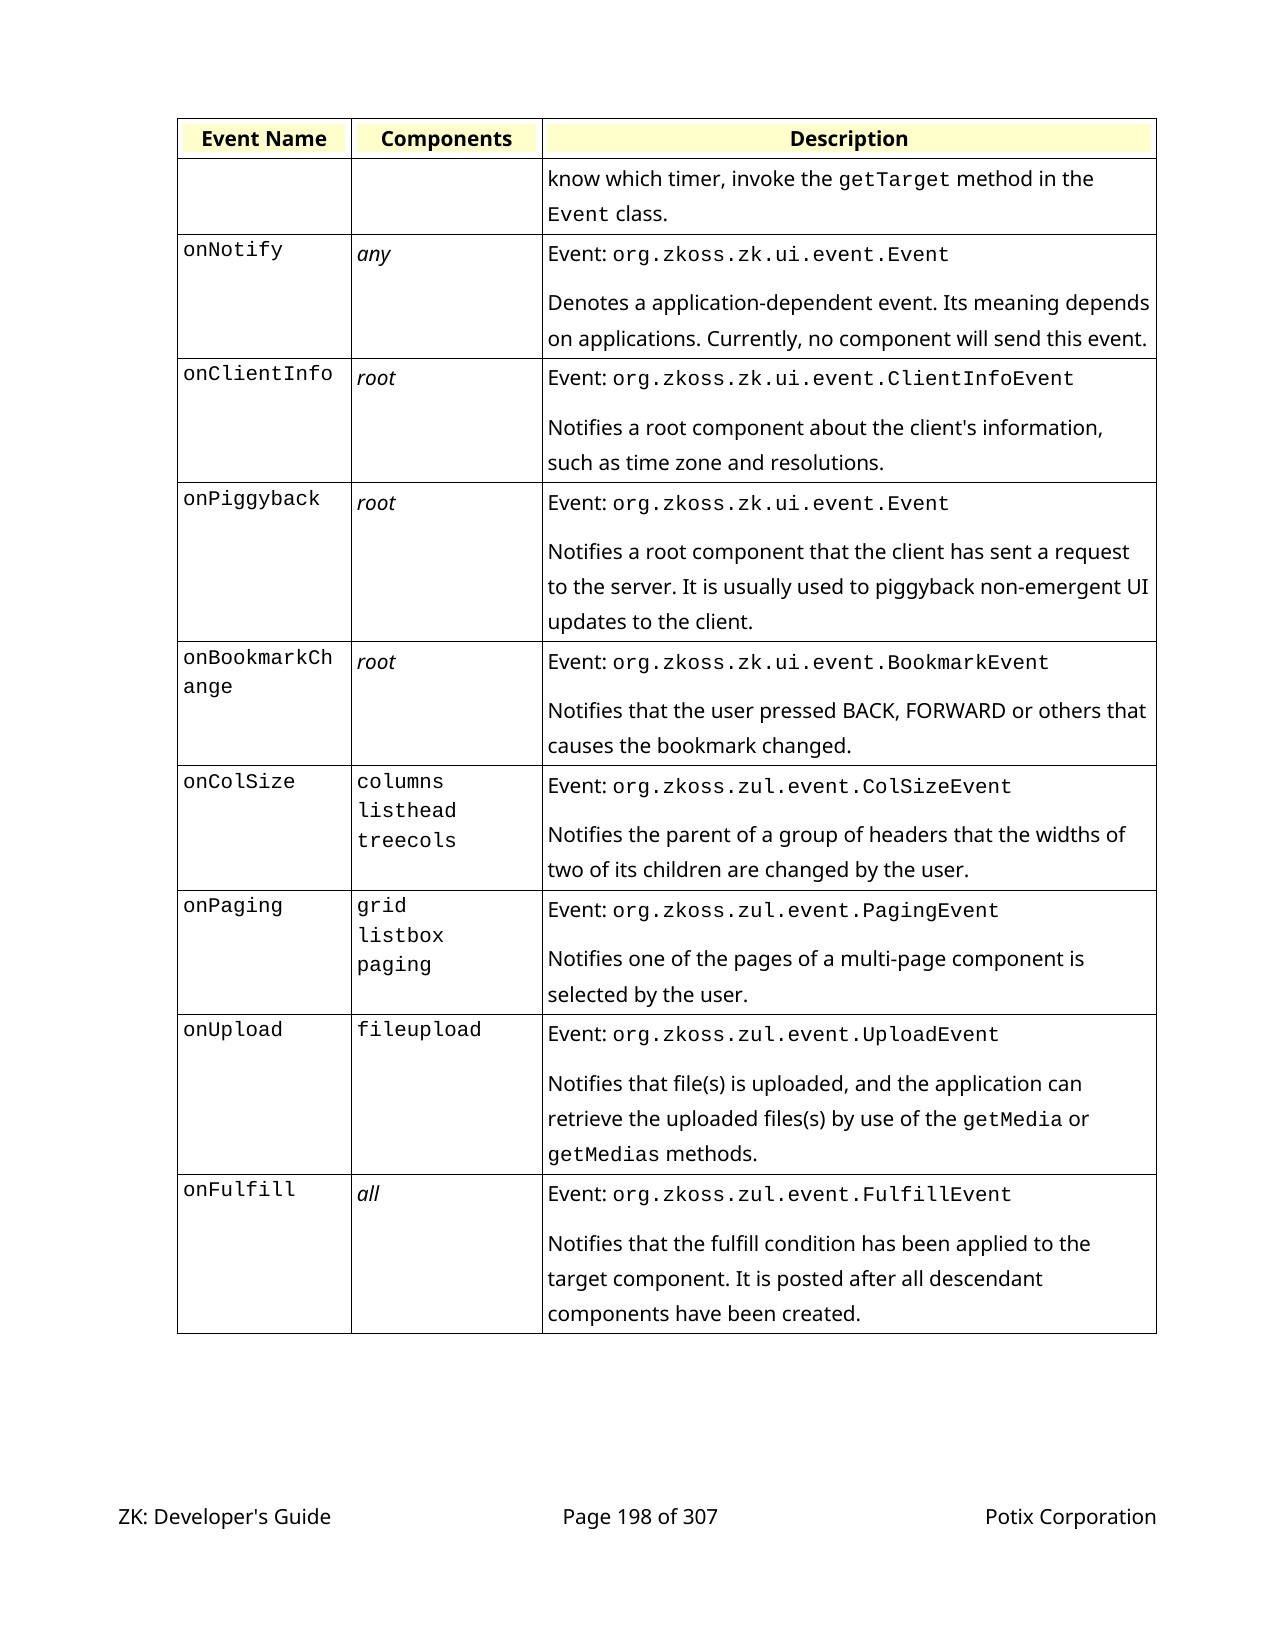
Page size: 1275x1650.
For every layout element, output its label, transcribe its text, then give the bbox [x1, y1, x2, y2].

table_cell all [352, 1175, 542, 1333]
table_cell Event: org.zkoss.zul.event.PagingEvent Notifies one of the pages of a multi-page component is selected by the user. [543, 891, 1156, 1014]
table_cell onColSize [178, 766, 351, 889]
table_cell Event: org.zkoss.zk.ui.event.BookmarkEvent Notifies that the user pressed BACK, FORWARD or others that causes the bookmark changed. [543, 642, 1156, 765]
table_cell Event: org.zkoss.zk.ui.event.Event Notifies a root component that the client has sent a request to the server. It is usually used to piggyback non-emergent UI updates to the client. [543, 483, 1156, 641]
table_cell fileupload [352, 1015, 542, 1174]
table_cell root [352, 359, 542, 482]
table_cell root [352, 483, 542, 641]
table_cell any [352, 235, 542, 358]
table_cell onPiggyback [178, 483, 351, 641]
table_cell onBookmarkChange [178, 642, 351, 765]
table_cell [178, 159, 351, 233]
table_cell know which timer, invoke the getTarget method in the Event class. [543, 159, 1156, 233]
table_cell onNotify [178, 235, 351, 358]
table_header Event Name [178, 119, 351, 158]
table_cell Event: org.zkoss.zk.ui.event.Event Denotes a application-dependent event. Its meaning depends on applications. Currently, no component will send this event. [543, 235, 1156, 358]
table_cell [352, 159, 542, 233]
table_cell grid listbox paging [352, 891, 542, 1014]
table_cell Event: org.zkoss.zk.ui.event.ClientInfoEvent Notifies a root component about the client's information, such as time zone and resolutions. [543, 359, 1156, 482]
table_cell onPaging [178, 891, 351, 1014]
table_cell Event: org.zkoss.zul.event.UploadEvent Notifies that file(s) is uploaded, and the application can retrieve the uploaded files(s) by use of the getMedia or getMedias methods. [543, 1015, 1156, 1174]
table_header Description [543, 119, 1156, 158]
table_cell onClientInfo [178, 359, 351, 482]
table_cell columns listhead treecols [352, 766, 542, 889]
table_cell Event: org.zkoss.zul.event.ColSizeEvent Notifies the parent of a group of headers that the widths of two of its children are changed by the user. [543, 766, 1156, 889]
table_cell root [352, 642, 542, 765]
table_cell onUpload [178, 1015, 351, 1174]
table_cell Event: org.zkoss.zul.event.FulfillEvent Notifies that the fulfill condition has been applied to the target component. It is posted after all descendant components have been created. [543, 1175, 1156, 1333]
table_header Components [352, 119, 542, 158]
table_cell onFulfill [178, 1175, 351, 1333]
